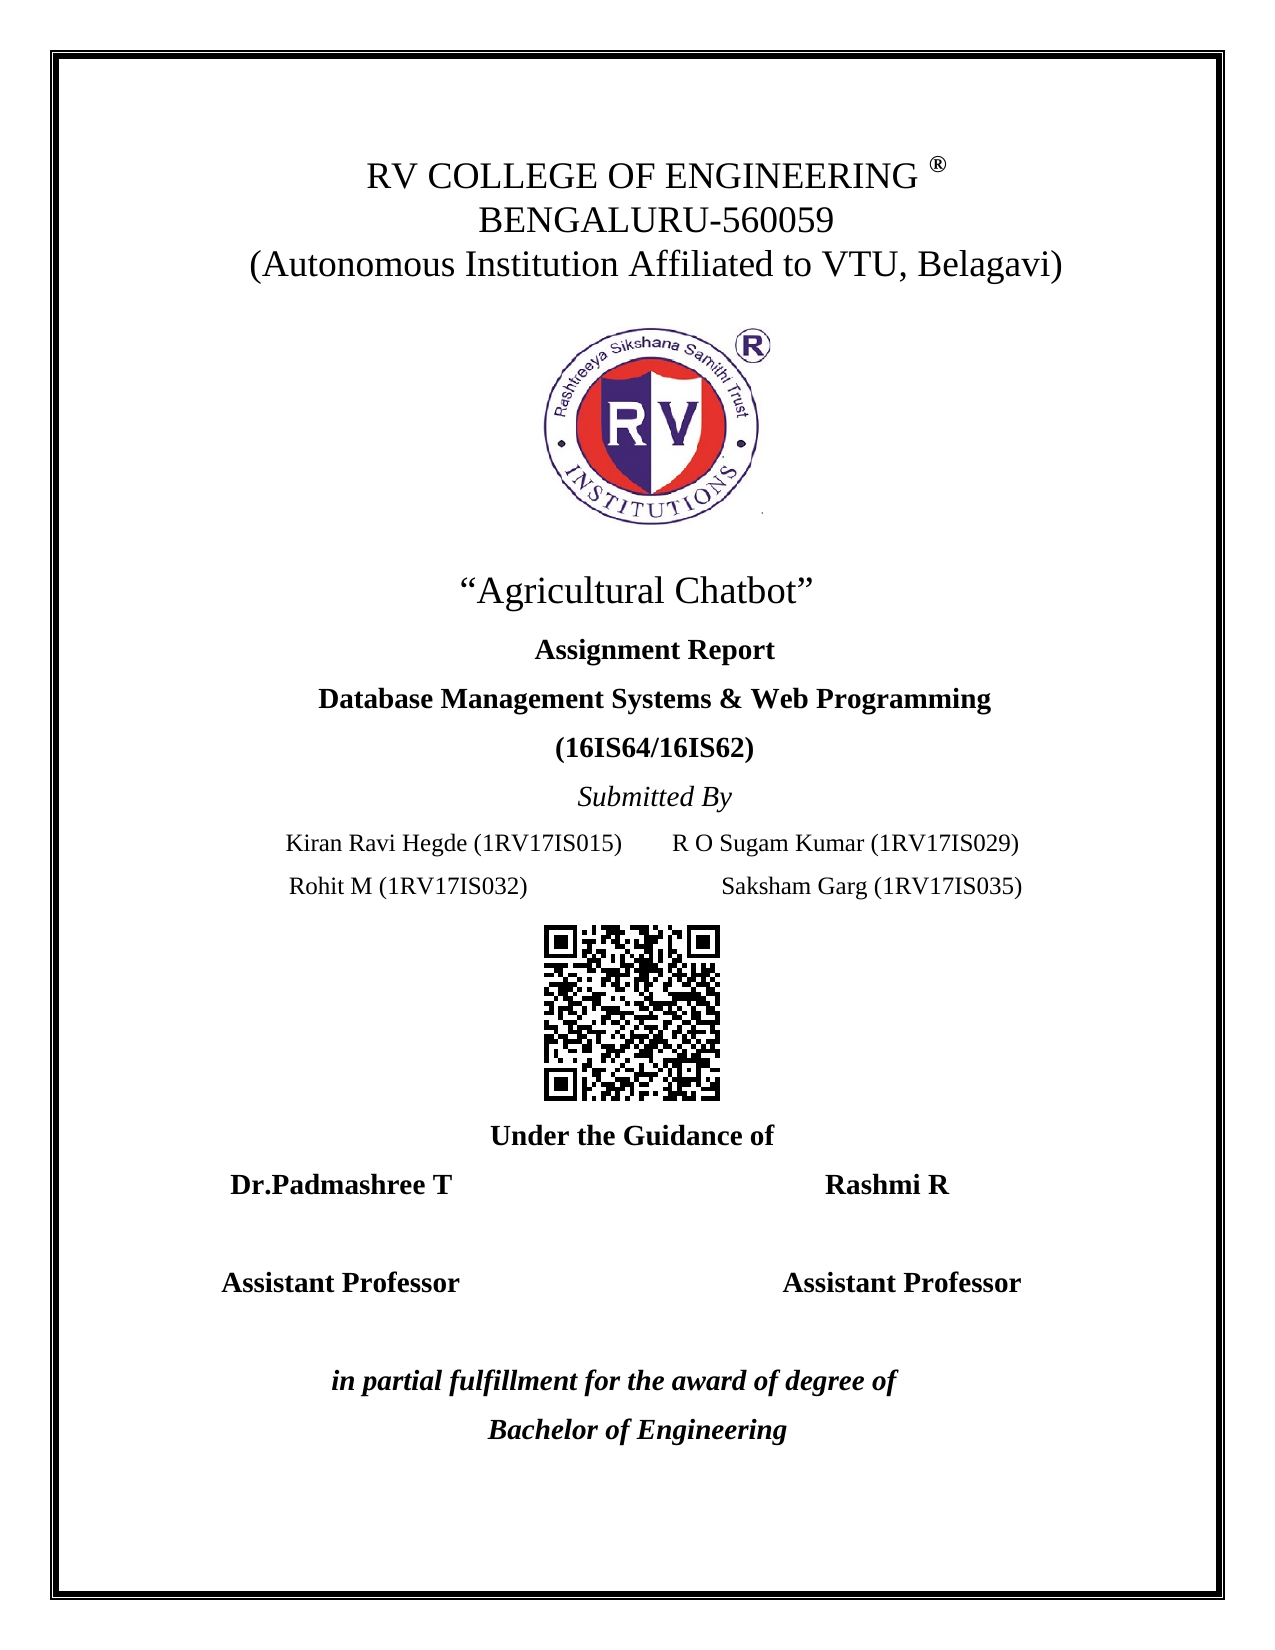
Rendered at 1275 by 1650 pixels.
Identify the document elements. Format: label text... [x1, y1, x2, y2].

text Assistant Professor Assistant Professor [150, 1265, 1027, 1299]
text Submitted By [283, 779, 1027, 813]
text Dr.Padmashree T Rashmi R [150, 1167, 1027, 1250]
text “Agricultural Chatbot” [150, 568, 1027, 612]
text Assignment Report [283, 632, 1027, 666]
text (16IS64/16IS62) [283, 730, 1027, 764]
picture [542, 327, 771, 525]
text (Autonomous Institution Affiliated to VTU, Belagavi) [187, 241, 1125, 284]
picture [537, 918, 727, 1108]
text Kiran Ravi Hegde (1RV17IS015) R O Sugam Kumar (1RV17IS029) [150, 828, 1027, 857]
text Bachelor of Engineering [150, 1412, 1125, 1446]
text Under the Guidance of [150, 1118, 1027, 1152]
text Rohit M (1RV17IS032) Saksham Garg (1RV17IS035) [150, 871, 1027, 900]
text Database Management Systems & Web Programming [283, 681, 1027, 715]
text BENGALURU-560059 [187, 198, 1125, 241]
text RV COLLEGE OF ENGINEERING ® [187, 150, 1125, 198]
text in partial fulfillment for the award of degree of [150, 1363, 1027, 1397]
